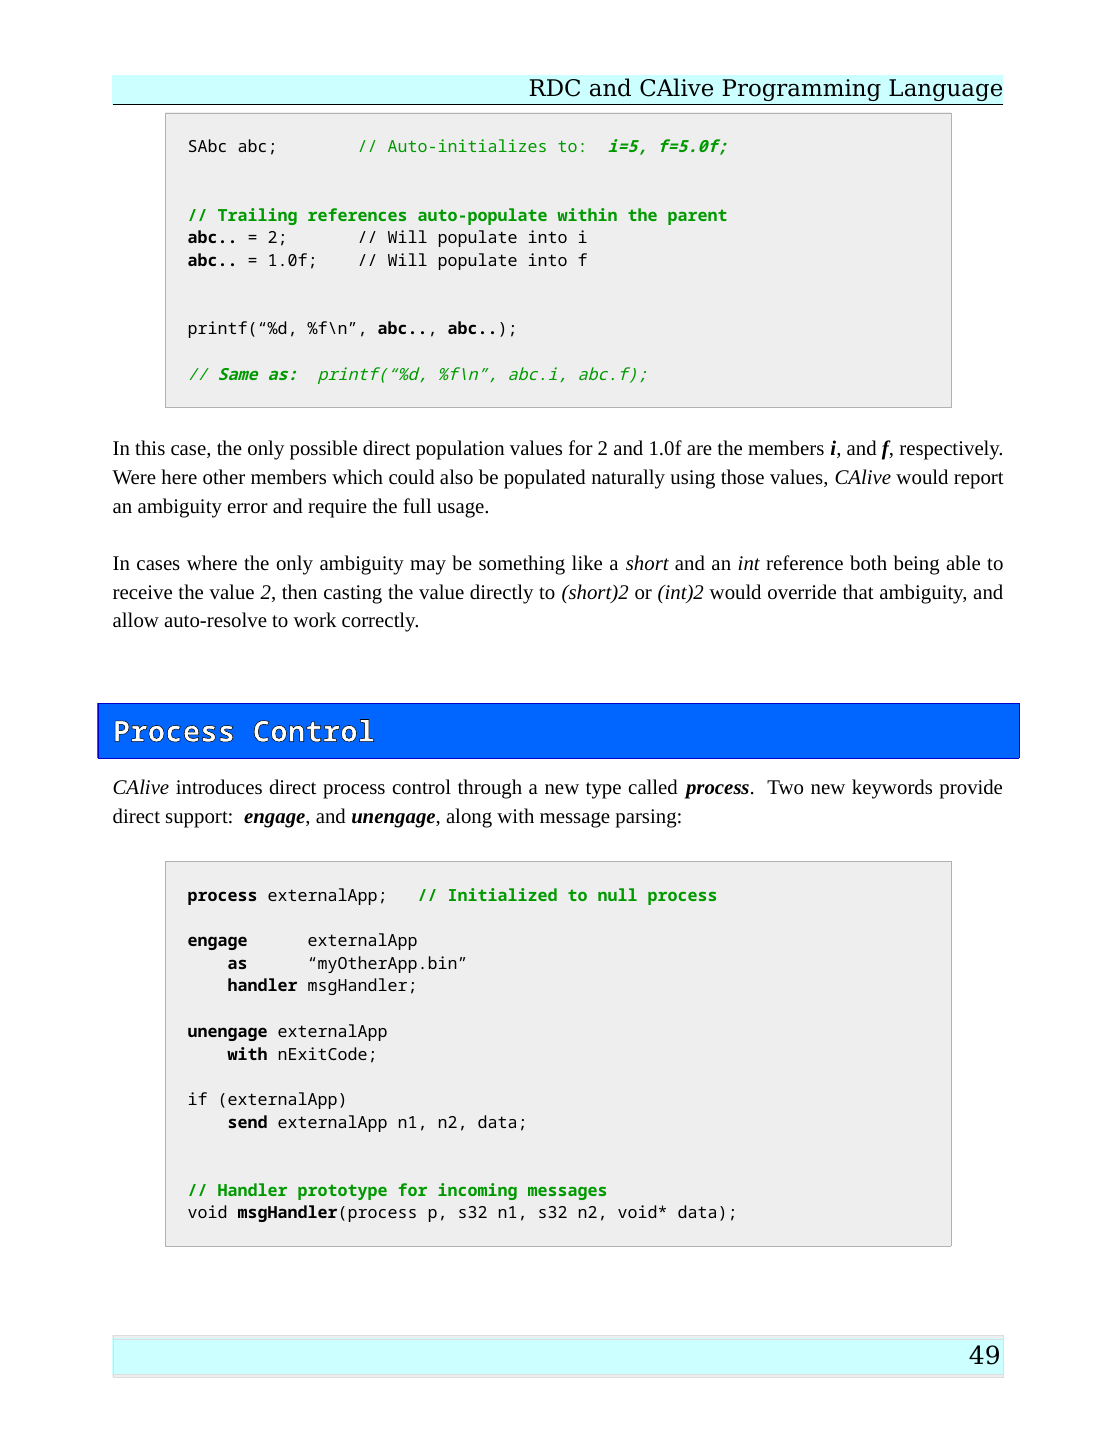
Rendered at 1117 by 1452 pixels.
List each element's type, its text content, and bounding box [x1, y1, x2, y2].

text process externalApp; // Initialized to null process engage externalApp as “myOtherApp.bin” handler msgHandler; unengage externalApp with nExitCode; if (externalApp) send externalApp n1, n2, data; // Handler prototype for incoming messages void msgHandler(process p, s32 n1, s32 n2, void* data); [166, 862, 951, 1246]
text In cases where the only ambiguity may be something like a short and an int reference both being able to receive the value 2, then casting the value directly to (short)2 or (int)2 would override that ambiguity, and allow auto-resolve to work correctly. [112, 551, 1003, 632]
text SAbc abc; // Auto-initializes to: i=5, f=5.0f; // Trailing references auto-populate within the parent abc.. = 2; // Will populate into i abc.. = 1.0f; // Will populate into f printf(“%d, %f\n”, abc.., abc..); // Same as: printf(“%d, %f\n”, abc.i, abc.f); [166, 114, 951, 407]
text CAlive introduces direct process control through a new type called process. Two new keywords provide direct support: engage, and unengage, along with message parsing: [112, 775, 1003, 828]
subtitle Process Control [99, 704, 1019, 758]
text In this case, the only possible direct population values for 2 and 1.0f are the members i, and f, respectively. Were here other members which could also be populated naturally using those values, CAlive would report an ambiguity error and require the full usage. [112, 436, 1003, 518]
